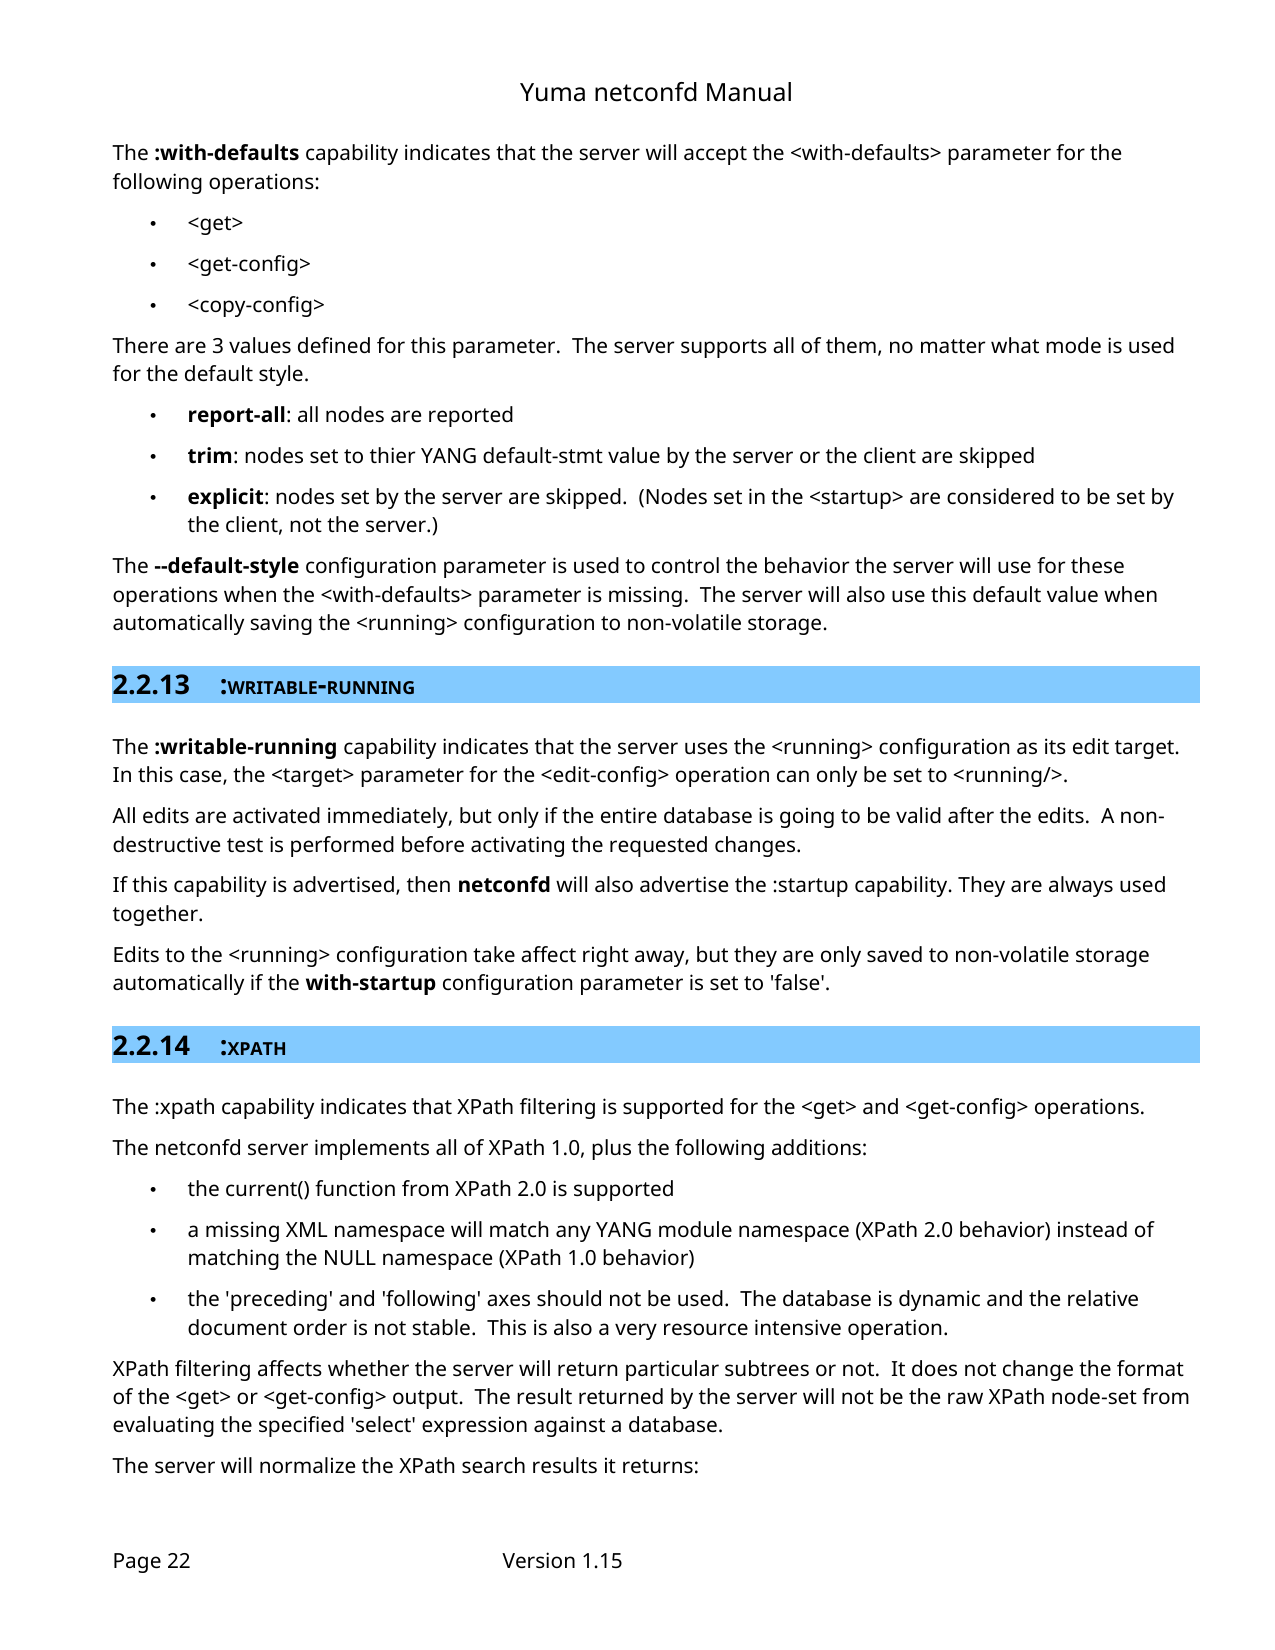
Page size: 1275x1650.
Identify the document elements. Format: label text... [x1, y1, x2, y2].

list a missing XML namespace will match any YANG module namespace (XPath 2.0 behavior) instead of matching the NULL namespace (XPath 1.0 behavior) [150, 1215, 1200, 1272]
text The :with-defaults capability indicates that the server will accept the <with-defaults> parameter for the following operations: [112, 138, 1200, 195]
text If this capability is advertised, then netconfd will also advertise the :startup capability. They are always used together. [112, 871, 1200, 927]
text The server will normalize the XPath search results it returns: [112, 1451, 1200, 1480]
list trim: nodes set to thier YANG default-stmt value by the server or the client are skipped [150, 441, 1200, 469]
text The netconfd server implements all of XPath 1.0, plus the following additions: [112, 1133, 1200, 1161]
list <copy-config> [150, 290, 1200, 318]
text There are 3 values defined for this parameter. The server supports all of them, no matter what mode is used for the default style. [112, 331, 1200, 388]
text Edits to the <running> configuration take affect right away, but they are only saved to non-volatile storage automatically if the with-startup configuration parameter is set to 'false'. [112, 940, 1200, 997]
list explicit: nodes set by the server are skipped. (Nodes set in the <startup> are considered to be set by the client, not the server.) [150, 482, 1200, 539]
list the current() function from XPath 2.0 is supported [150, 1174, 1200, 1202]
list <get-config> [150, 249, 1200, 277]
subtitle :writable-running [112, 666, 1200, 703]
text The :writable-running capability indicates that the server uses the <running> configuration as its edit target. In this case, the <target> parameter for the <edit-config> operation can only be set to <running/>. [112, 732, 1200, 789]
list report-all: all nodes are reported [150, 400, 1200, 428]
text The --default-style configuration parameter is used to control the behavior the server will use for these operations when the <with-defaults> parameter is missing. The server will also use this default value when automatically saving the <running> configuration to non-volatile storage. [112, 551, 1200, 637]
text All edits are activated immediately, but only if the entire database is going to be valid after the edits. A non-destructive test is performed before activating the requested changes. [112, 801, 1200, 858]
subtitle :xpath [112, 1026, 1200, 1063]
list <get> [150, 208, 1200, 236]
text XPath filtering affects whether the server will return particular subtrees or not. It does not change the format of the <get> or <get-config> output. The result returned by the server will not be the raw XPath node-set from evaluating the specified 'select' expression against a database. [112, 1354, 1200, 1439]
text The :xpath capability indicates that XPath filtering is supported for the <get> and <get-config> operations. [112, 1092, 1200, 1121]
list the 'preceding' and 'following' axes should not be used. The database is dynamic and the relative document order is not stable. This is also a very resource intensive operation. [150, 1284, 1200, 1341]
